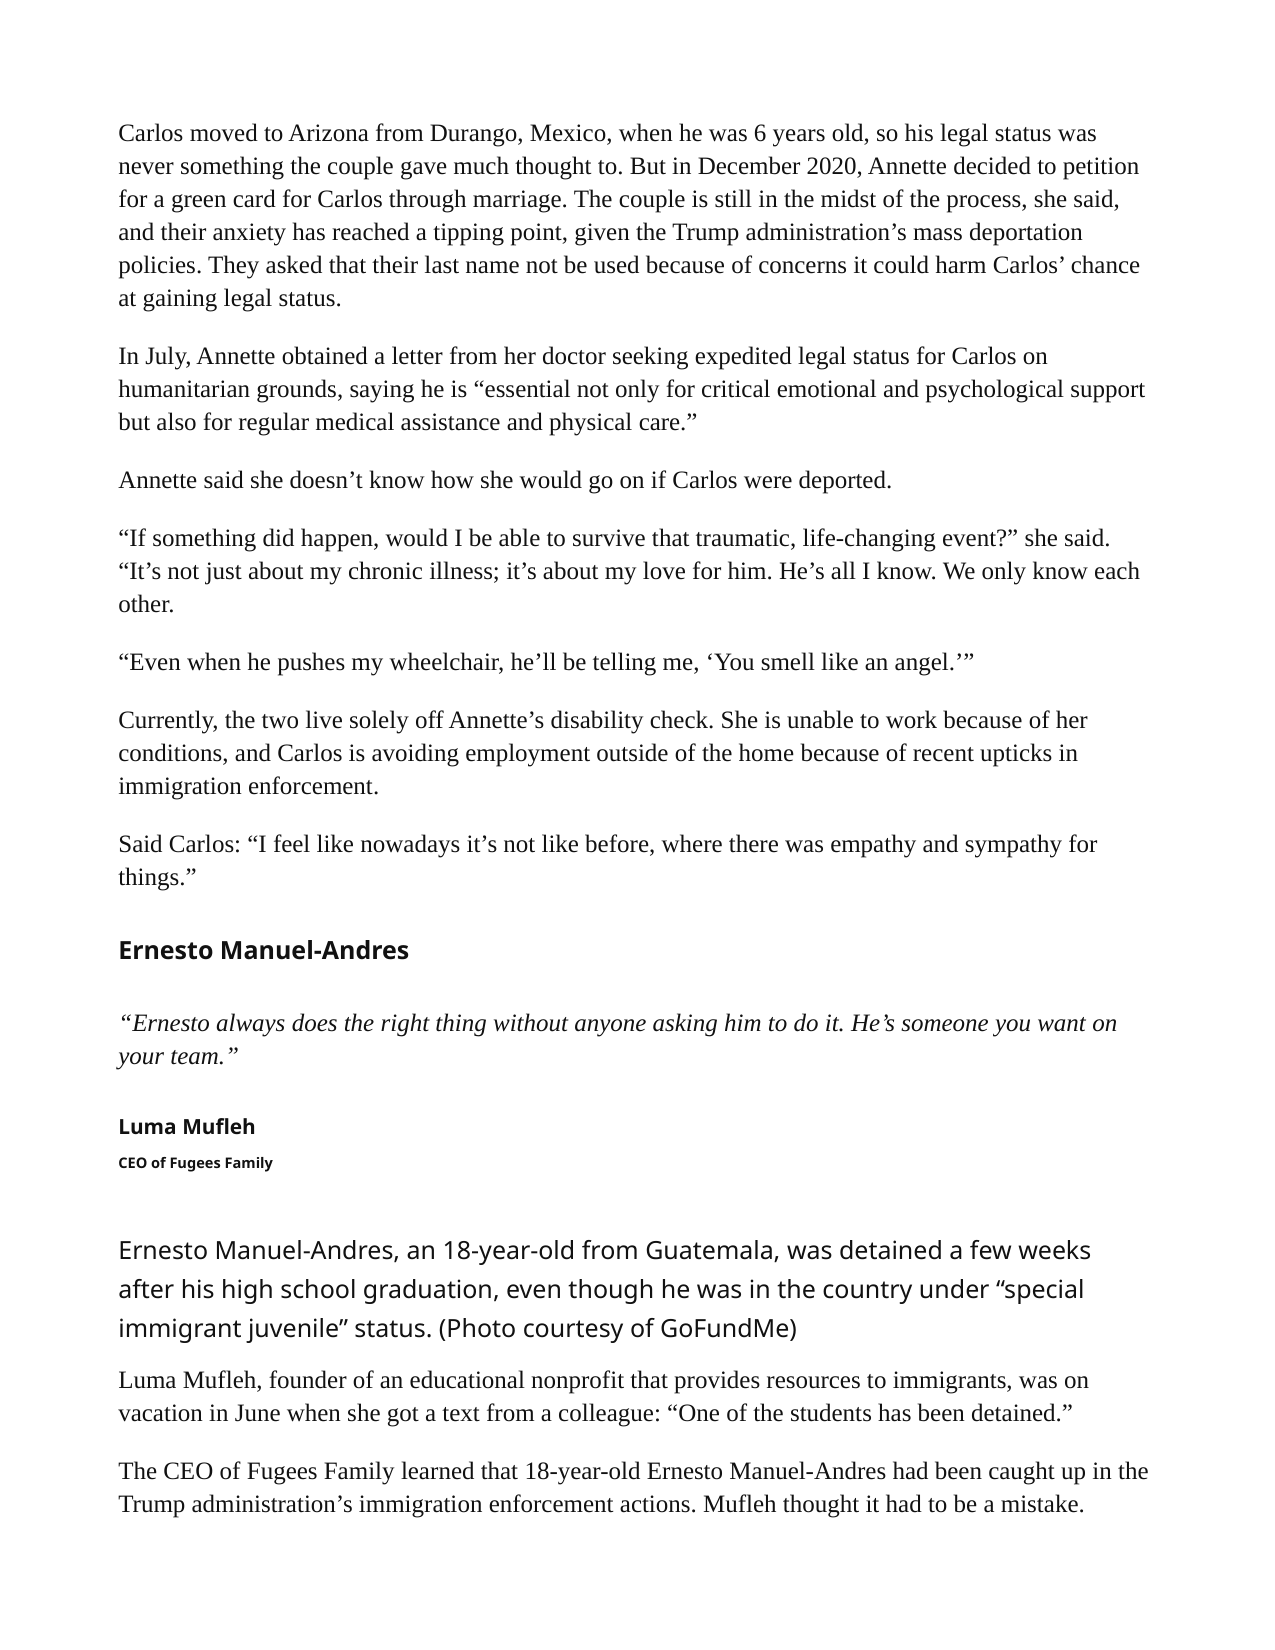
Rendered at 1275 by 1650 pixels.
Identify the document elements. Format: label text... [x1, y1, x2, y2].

text The CEO of Fugees Family learned that 18-year-old Ernesto Manuel-Andres had been caught up in the Trump administration’s immigration enforcement actions. Mufleh thought it had to be a mistake. [118, 1456, 1157, 1518]
text “If something did happen, would I be able to survive that traumatic, life-changing event?” she said. “It’s not just about my chronic illness; it’s about my love for him. He’s all I know. We only know each other. [118, 523, 1157, 618]
text Currently, the two live solely off Annette’s disability check. She is unable to work because of her conditions, and Carlos is avoiding employment outside of the home because of recent upticks in immigration enforcement. [118, 705, 1157, 800]
text Carlos moved to Arizona from Durango, Mexico, when he was 6 years old, so his legal status was never something the couple gave much thought to. But in December 2020, Annette decided to petition for a green card for Carlos through marriage. The couple is still in the midst of the process, she said, and their anxiety has reached a tipping point, given the Trump administration’s mass deportation policies. They asked that their last name not be used because of concerns it could harm Carlos’ chance at gaining legal status. [118, 118, 1157, 312]
text Luma Mufleh, founder of an educational nonprofit that provides resources to immigrants, was on vacation in June when she got a text from a colleague: “One of the students has been detained.” [118, 1365, 1157, 1427]
subtitle CEO of Fugees Family [118, 1153, 1157, 1173]
text “Ernesto always does the right thing without anyone asking him to do it. He’s someone you want on your team.” [118, 1008, 1157, 1070]
text Ernesto Manuel-Andres, an 18-year-old from Guatemala, was detained a few weeks after his high school graduation, even though he was in the country under “special immigrant juvenile” status. (Photo courtesy of GoFundMe) [118, 1233, 1117, 1345]
text “Even when he pushes my wheelchair, he’ll be telling me, ‘You smell like an angel.’” [118, 647, 1157, 676]
subtitle Ernesto Manuel-Andres [118, 933, 1157, 967]
text In July, Annette obtained a letter from her doctor seeking expedited legal status for Carlos on humanitarian grounds, saying he is “essential not only for critical emotional and psychological support but also for regular medical assistance and physical care.” [118, 341, 1157, 436]
subtitle Luma Mufleh [118, 1112, 1157, 1140]
text Annette said she doesn’t know how she would go on if Carlos were deported. [118, 465, 1157, 494]
text Said Carlos: “I feel like nowadays it’s not like before, where there was empathy and sympathy for things.” [118, 829, 1157, 891]
